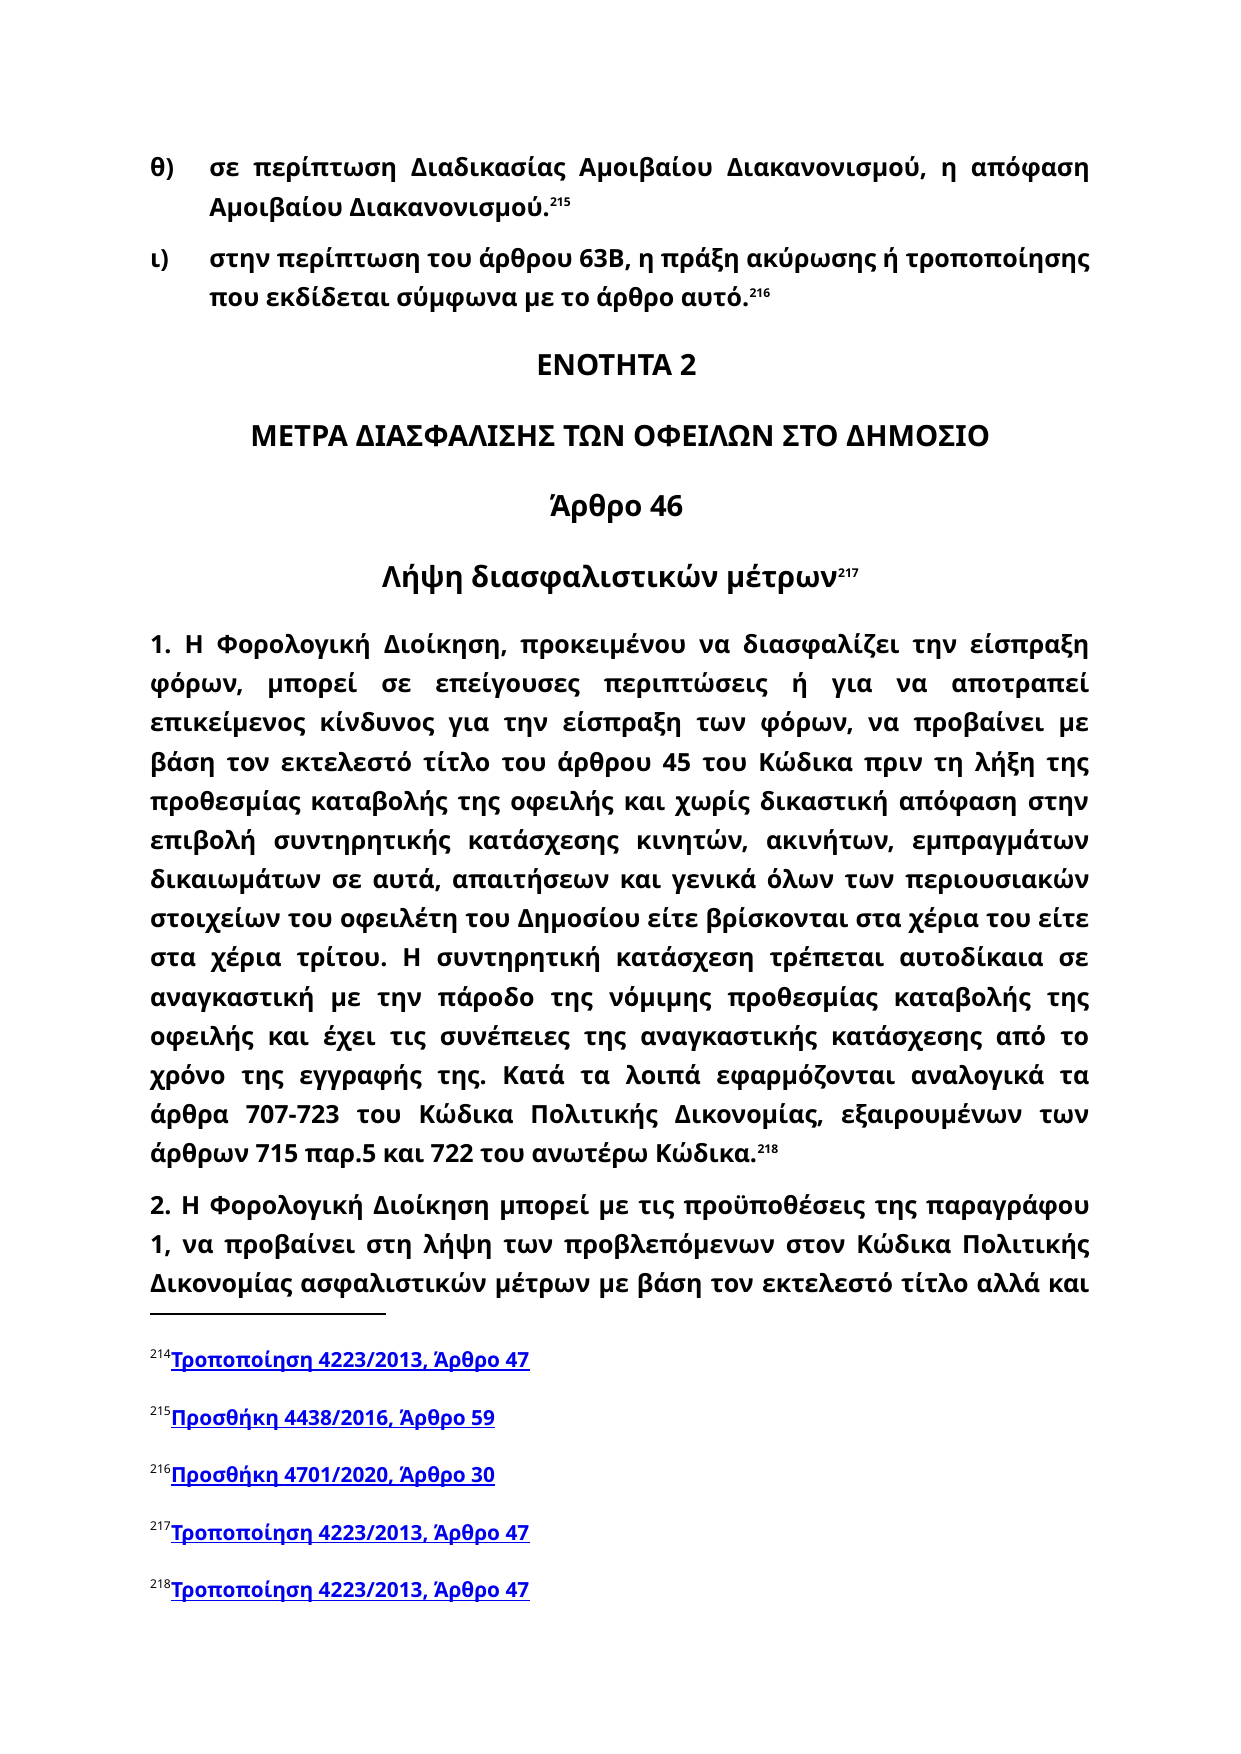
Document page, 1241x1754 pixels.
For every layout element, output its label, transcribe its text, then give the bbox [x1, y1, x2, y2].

text 2. Η Φορολογική Διοίκηση μπορεί με τις προϋποθέσεις της παραγράφου 1, να προβαίνει στη λήψη των προβλεπόμενων στον Κώδικα Πολιτικής Δικονομίας ασφαλιστικών μέτρων με βάση τον εκτελεστό τίτλο αλλά και [150, 1187, 1090, 1300]
text Τροποποίηση 4223/2013, Άρθρο 47 [150, 1518, 1090, 1546]
text Τροποποίηση 4223/2013, Άρθρο 47 [150, 1345, 1090, 1373]
subtitle ΜΕΤΡΑ ΔΙΑΣΦΑΛΙΣΗΣ ΤΩΝ ΟΦΕΙΛΩΝ ΣΤΟ ΔΗΜΟΣΙΟ [150, 415, 1090, 454]
text 1. Η Φορολογική Διοίκηση, προκειμένου να διασφαλίζει την είσπραξη φόρων, μπορεί σε επείγουσες περιπτώσεις ή για να αποτραπεί επικείμενος κίνδυνος για την είσπραξη των φόρων, να προβαίνει με βάση τον εκτελεστό τίτλο του άρθρου 45 του Κώδικα πριν τη λήξη της προθεσμίας καταβολής της οφειλής και χωρίς δικαστική απόφαση στην επιβολή συντηρητικής κατάσχεσης κινητών, ακινήτων, εμπραγμάτων δικαιωμάτων σε αυτά, απαιτήσεων και γενικά όλων των περιουσιακών στοιχείων του οφειλέτη του Δημοσίου είτε βρίσκονται στα χέρια του είτε στα χέρια τρίτου. Η συντηρητική κατάσχεση τρέπεται αυτοδίκαια σε αναγκαστική με την πάροδο της νόμιμης προθεσμίας καταβολής της οφειλής και έχει τις συνέπειες της αναγκαστικής κατάσχεσης από το χρόνο της εγγραφής της. Κατά τα λοιπά εφαρμόζονται αναλογικά τα άρθρα 707-723 του Κώδικα Πολιτικής Δικονομίας, εξαιρουμένων των άρθρων 715 παρ.5 και 722 του ανωτέρω Κώδικα. [150, 627, 1090, 1170]
subtitle ΕΝΟΤΗΤΑ 2 [150, 344, 1090, 384]
list θ) σε περίπτωση Διαδικασίας Αμοιβαίου Διακανονισμού, η απόφαση Αμοιβαίου Διακανονισμού. [150, 150, 1090, 223]
text Προσθήκη 4438/2016, Άρθρο 59 [150, 1403, 1090, 1431]
text Προσθήκη 4701/2020, Άρθρο 30 [150, 1460, 1090, 1489]
subtitle Άρθρο 46 [150, 485, 1090, 525]
list ι) στην περίπτωση του άρθρου 63Β, η πράξη ακύρωσης ή τροποποίησης που εκδίδεται σύμφωνα με το άρθρο αυτό. [150, 241, 1090, 314]
text Τροποποίηση 4223/2013, Άρθρο 47 [150, 1576, 1090, 1604]
subtitle Λήψη διασφαλιστικών μέτρων [150, 556, 1090, 596]
